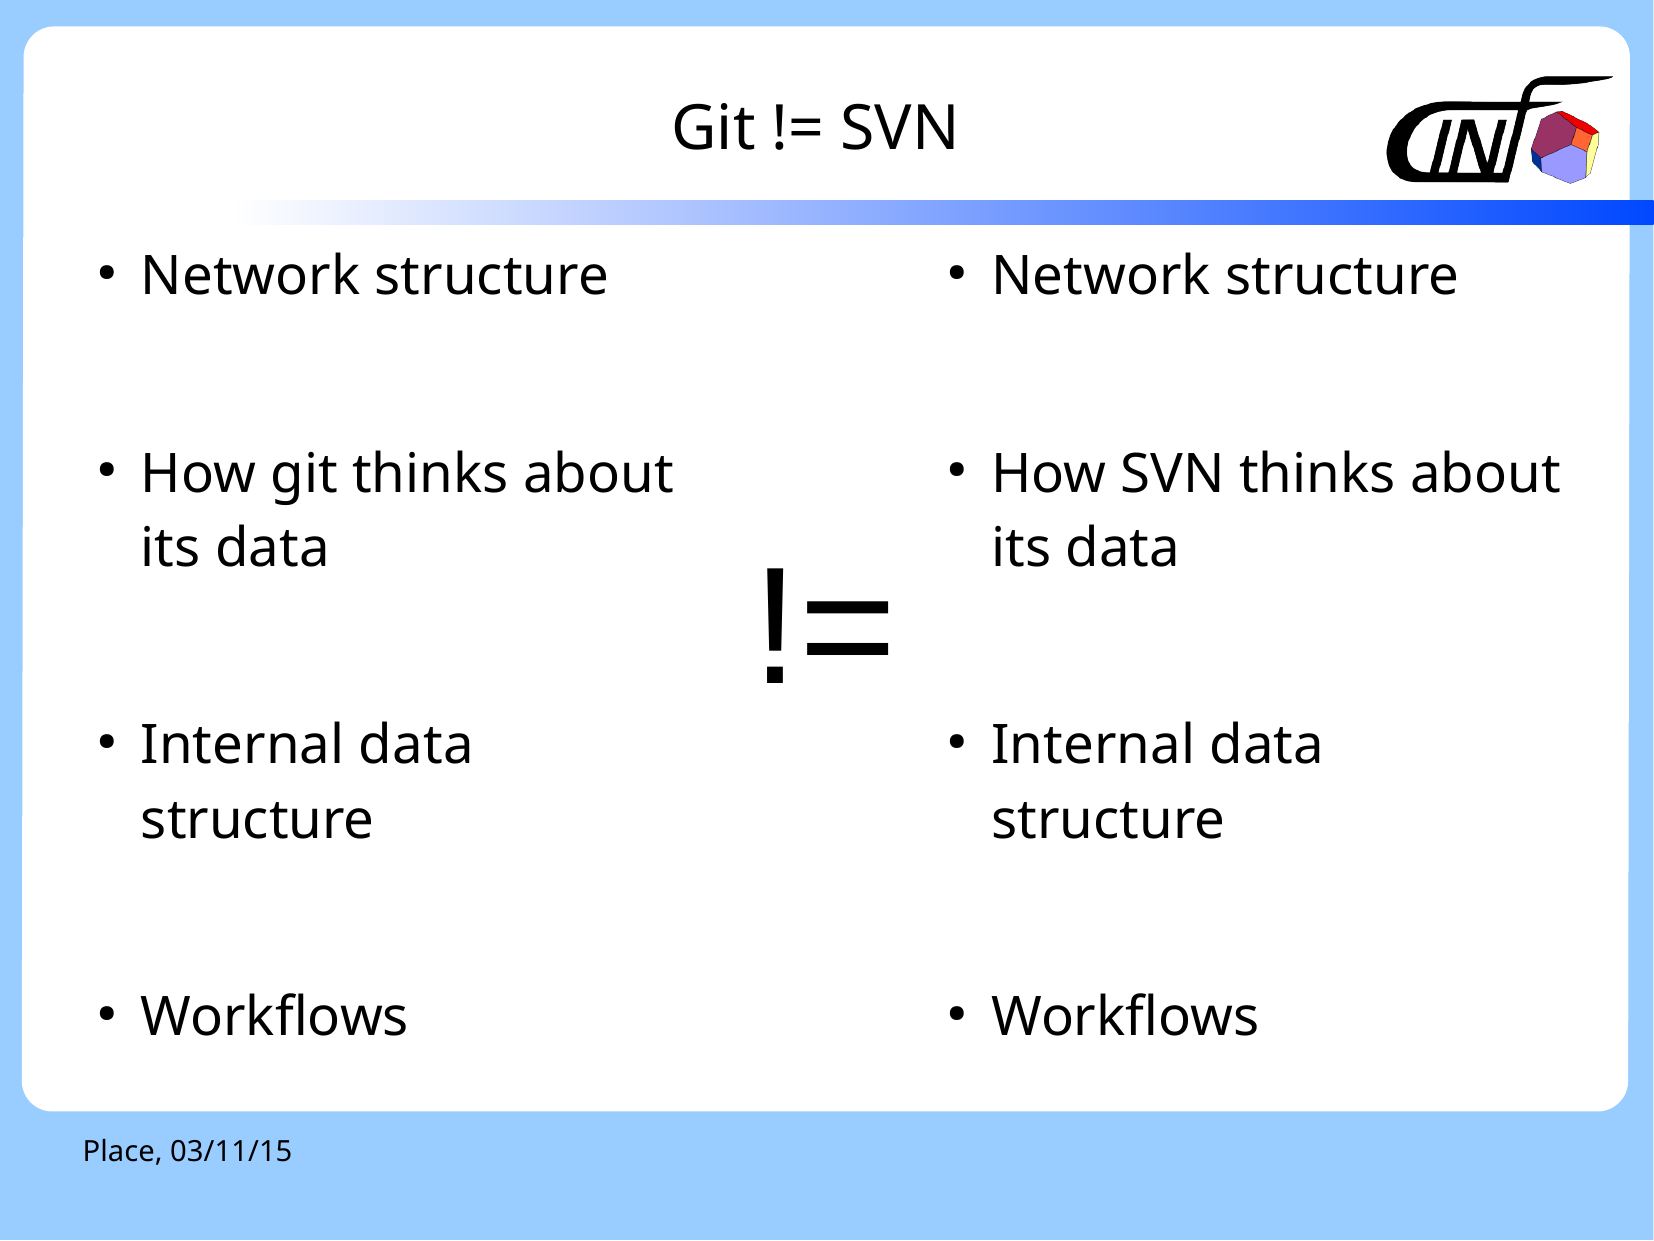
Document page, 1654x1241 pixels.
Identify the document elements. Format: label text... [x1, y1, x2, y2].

title Git != SVN [82, 49, 1371, 201]
picture [1386, 76, 1613, 184]
text_box != [738, 525, 912, 727]
list Network structure How git thinks about its data Internal data structure Workflows [82, 236, 721, 1055]
list Network structure How SVN thinks about its data Internal data structure Workflows [933, 236, 1572, 1055]
